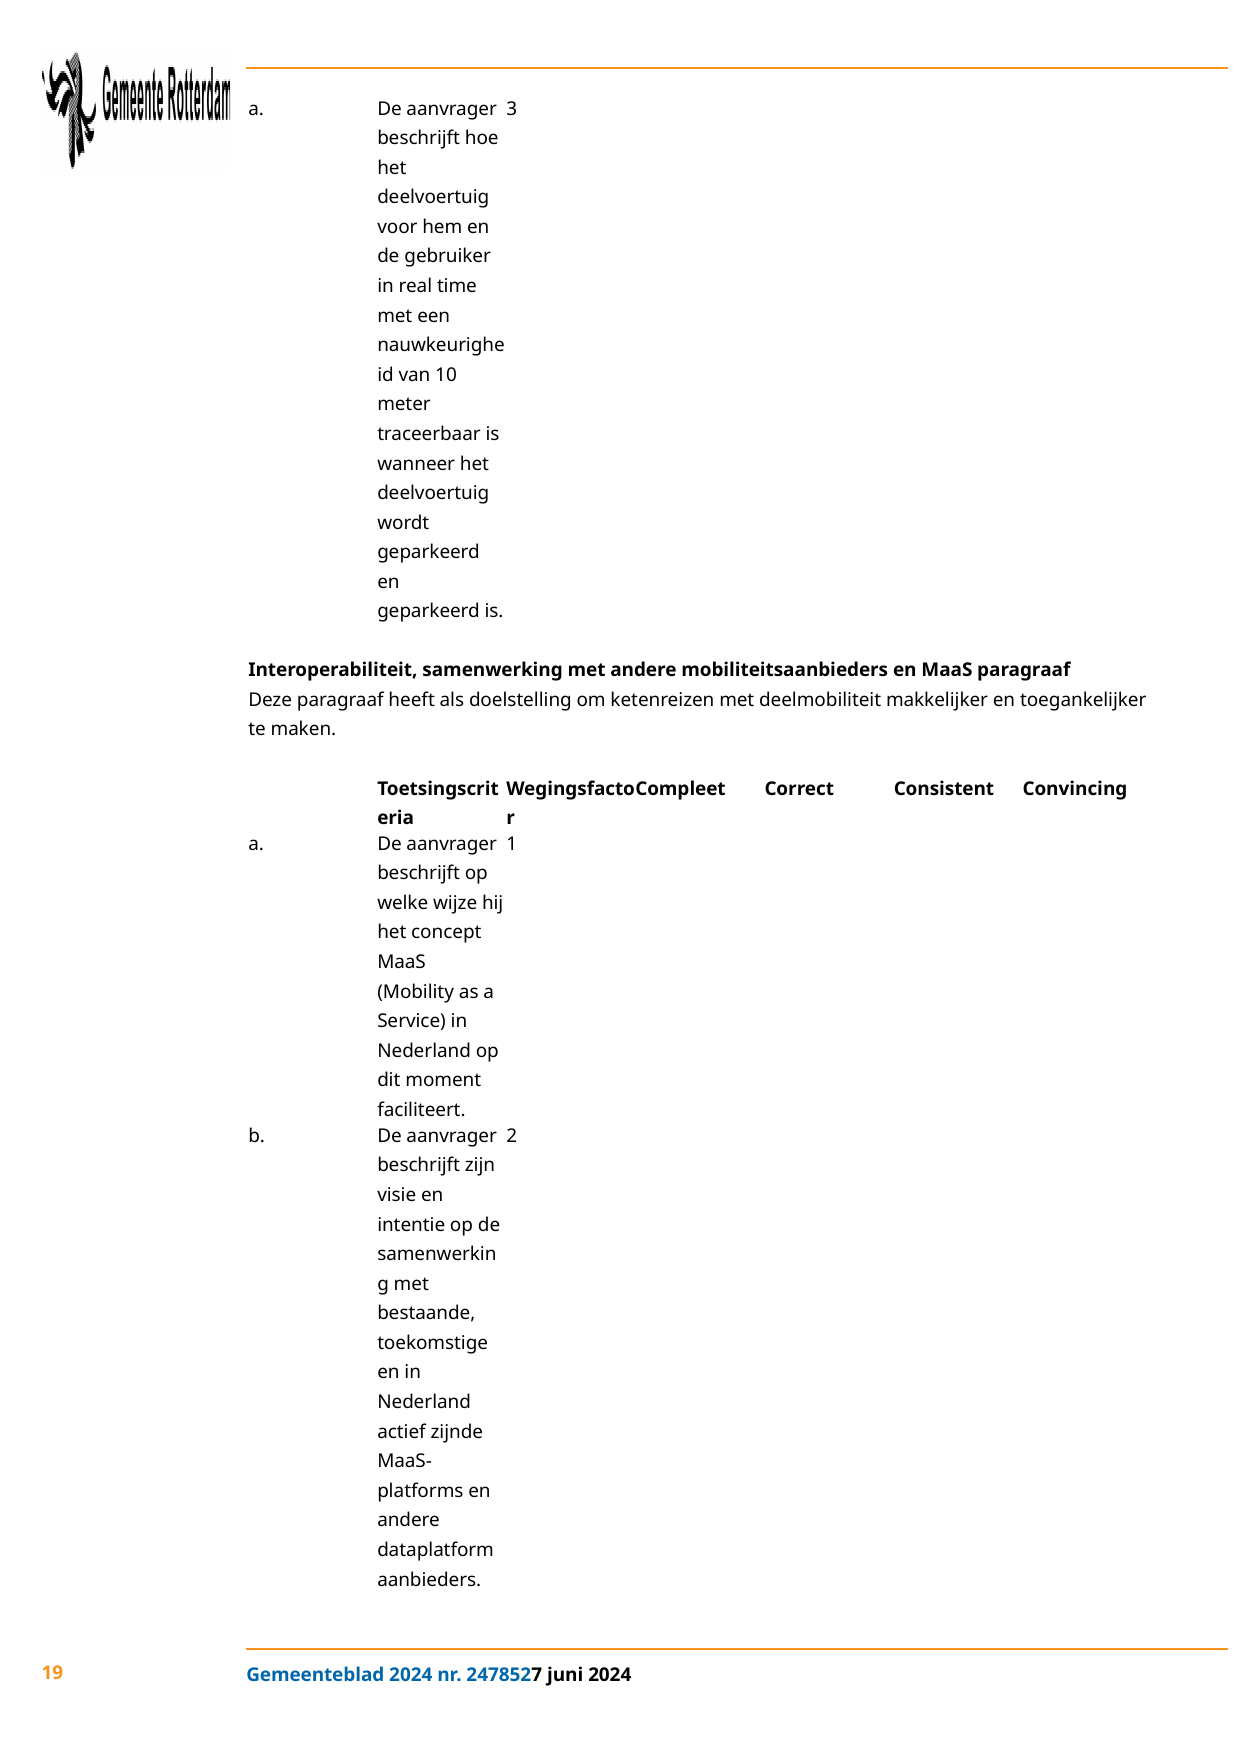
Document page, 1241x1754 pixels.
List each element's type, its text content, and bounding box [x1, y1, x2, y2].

table_header Compleet [635, 775, 764, 830]
table_header Wegingsfactor [506, 775, 635, 830]
text Interoperabiliteit, samenwerking met andere mobiliteitsaanbieders en MaaS paragraaf [248, 656, 1152, 682]
table_cell [894, 830, 1022, 1122]
table_header Convincing [1023, 775, 1152, 830]
table_cell b. [248, 1122, 377, 1591]
table_cell [1023, 95, 1152, 623]
table_cell [764, 1122, 893, 1591]
table_cell a. [248, 95, 377, 623]
table_cell [764, 95, 893, 623]
table_header Toetsingscriteria [377, 775, 506, 830]
text Deze paragraaf heeft als doelstelling om ketenreizen met deelmobiliteit makkelijker en toegankelijker te maken. [248, 686, 1152, 741]
picture [41, 47, 231, 172]
table_header Consistent [894, 775, 1022, 830]
table_cell 1 [506, 830, 635, 1122]
table_header Correct [764, 775, 893, 830]
table_cell 3 [506, 95, 635, 623]
table_cell De aanvrager beschrijft op welke wijze hij het concept MaaS (Mobility as a Service) in Nederland op dit moment faciliteert. [377, 830, 506, 1122]
table_header [248, 775, 377, 830]
table_cell [894, 95, 1022, 623]
table_cell 2 [506, 1122, 635, 1591]
table_cell [1023, 1122, 1152, 1591]
table_cell [1023, 830, 1152, 1122]
table_cell De aanvrager beschrijft zijn visie en intentie op de samenwerking met bestaande, toekomstige en in Nederland actief zijnde MaaS-platforms en andere dataplatform aanbieders. [377, 1122, 506, 1591]
table_cell De aanvrager beschrijft hoe het deelvoertuig voor hem en de gebruiker in real time met een nauwkeurigheid van 10 meter traceerbaar is wanneer het deelvoertuig wordt geparkeerd en geparkeerd is. [377, 95, 506, 623]
table_cell [894, 1122, 1022, 1591]
table_cell [635, 1122, 764, 1591]
table_cell [764, 830, 893, 1122]
table_cell a. [248, 830, 377, 1122]
table_cell [635, 830, 764, 1122]
table_cell [635, 95, 764, 623]
